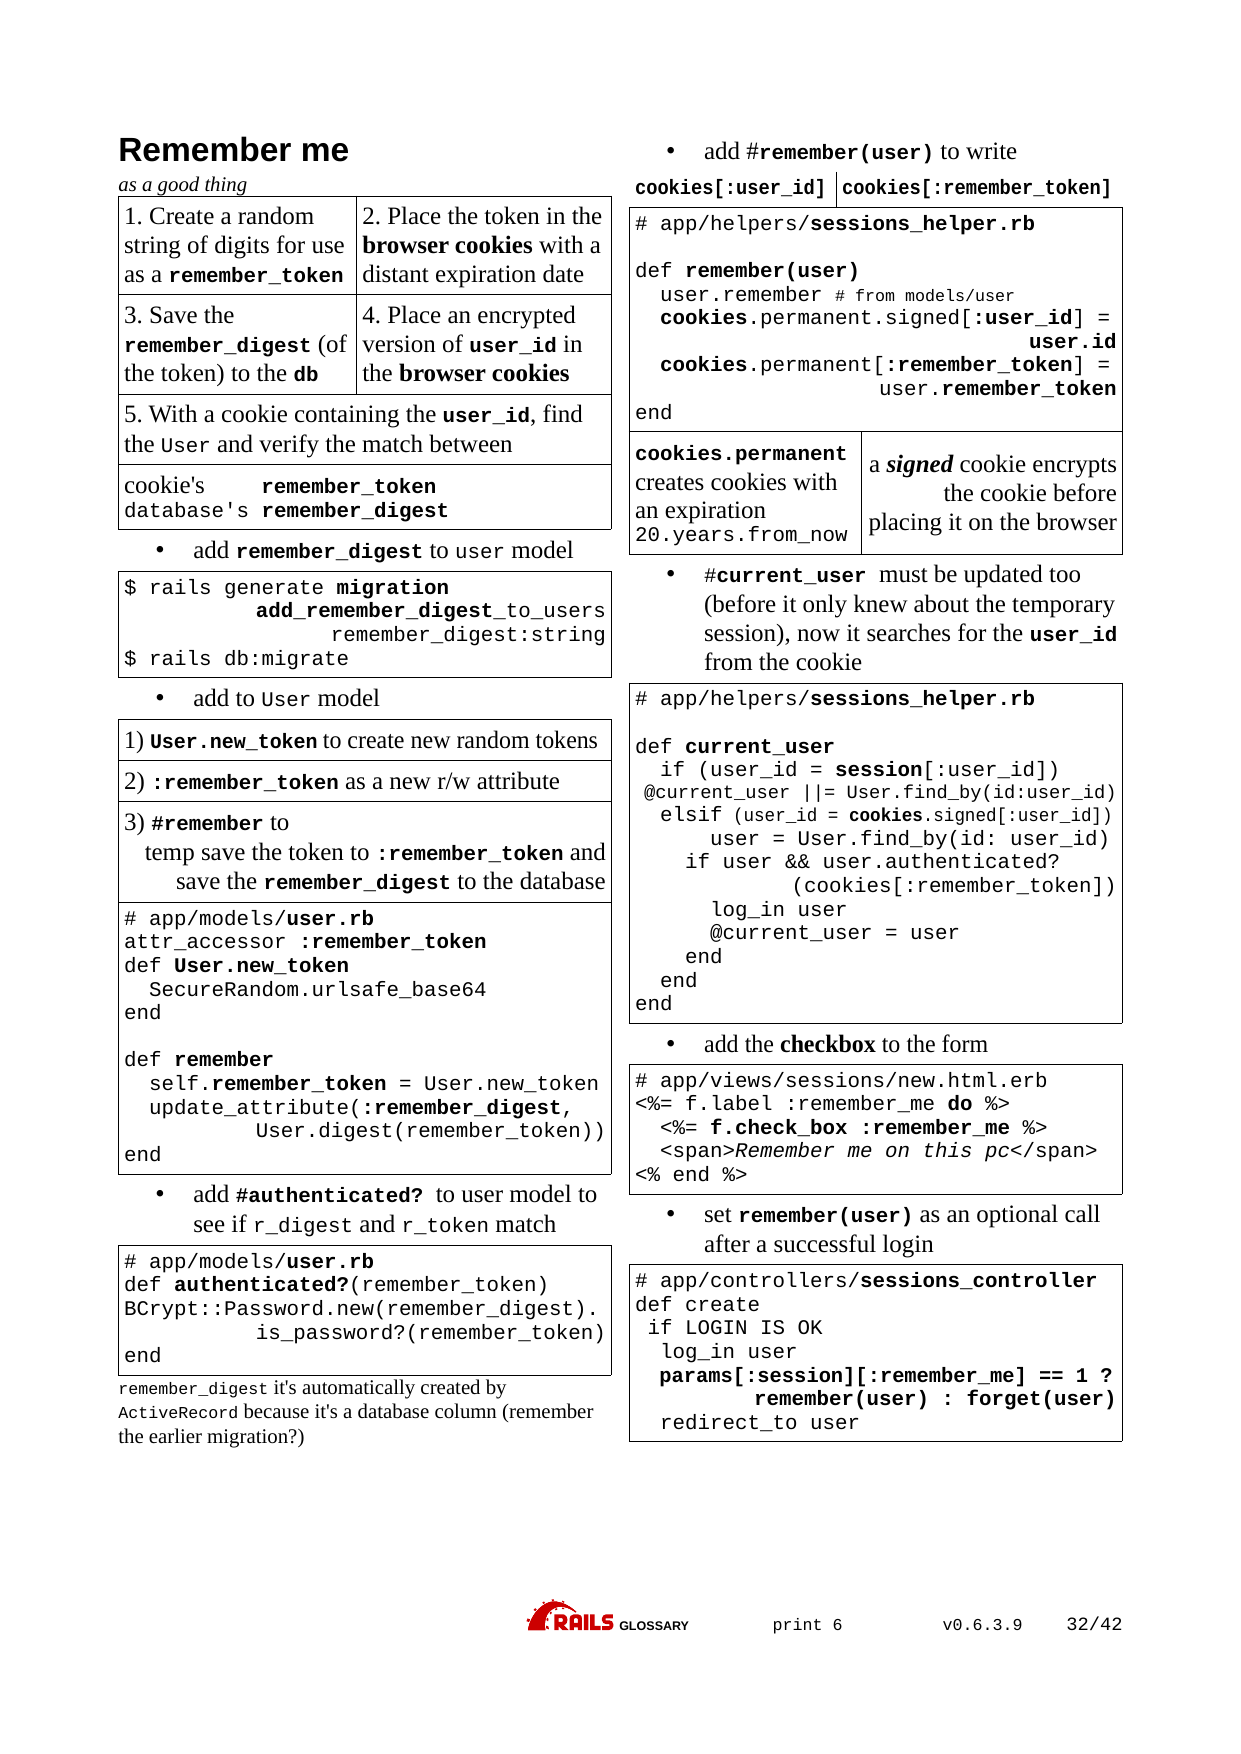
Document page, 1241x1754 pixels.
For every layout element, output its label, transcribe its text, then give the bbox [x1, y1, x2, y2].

table_header # app/models/user.rb def authenticated?(remember_token) BCrypt::Password.new(remember_digest). is_password?(remember_token) end [119, 1246, 611, 1375]
table_header # app/views/sessions/new.html.erb <%= f.label :remember_me do %> <%= f.check_box :remember_me %> <span>Remember me on this pc</span> <% end %> [630, 1065, 1122, 1193]
list add #authenticated? to user model to see if r_digest and r_token match [156, 1179, 611, 1239]
table_header 2. Place the token in the browser cookies with a distant expiration date [357, 197, 611, 294]
list add the checkbox to the form [666, 1029, 1122, 1057]
table_cell cookie's remember_token database's remember_digest [119, 465, 611, 529]
table_header cookies[:user_id] [629, 172, 836, 207]
text remember_digest it's automatically created by ActiveRecord because it's a database column (remember the earlier migration?) [118, 1376, 611, 1448]
list add #remember(user) to write [666, 136, 1122, 165]
table_header # app/helpers/sessions_helper.rb def current_user if (user_id = session[:user_id]) @current_user ||= User.find_by(id:user_id) elsif (user_id = cookies.signed[:user_id]) user = User.find_by(id: user_id) if user && user.authenticated? (cookies[:remember_token]) log_in user @current_user = user end end end [630, 684, 1122, 1023]
table_cell 5. With a cookie containing the user_id, find the User and verify the match between [119, 395, 611, 464]
text as a good thing [118, 171, 611, 196]
table_header # app/models/user.rb attr_accessor :remember_token def User.new_token SecureRandom.urlsafe_base64 end def remember self.remember_token = User.new_token update_attribute(:remember_digest, User.digest(remember_token)) end [119, 903, 611, 1173]
table_header cookies.permanent creates cookies with an expiration 20.years.from_now [630, 432, 861, 553]
list #current_user must be updated too (before it only knew about the temporary session), now it searches for the user_id from the cookie [666, 559, 1122, 676]
table_header # app/controllers/sessions_controller def create if LOGIN IS OK log_in user params[:session][:remember_me] == 1 ? remember(user) : forget(user) redirect_to user [630, 1265, 1122, 1441]
table_header $ rails generate migration add_remember_digest_to_users remember_digest:string $ rails db:migrate [119, 572, 611, 677]
list add remember_digest to user model [156, 535, 611, 565]
subtitle Remember me [118, 130, 611, 168]
list set remember(user) as an optional call after a successful login [666, 1199, 1122, 1258]
table_header 1) User.new_token to create new random tokens [119, 720, 611, 760]
table_header a signed cookie encrypts the cookie before placing it on the browser [862, 432, 1122, 553]
table_header # app/helpers/sessions_helper.rb def remember(user) user.remember # from models/user cookies.permanent.signed[:user_id] = user.id cookies.permanent[:remember_token] = user.remember_token end [630, 208, 1122, 431]
table_cell 2) :remember_token as a new r/w attribute [119, 761, 611, 801]
list add to User model [156, 683, 611, 713]
table_cell 4. Place an encrypted version of user_id in the browser cookies [357, 295, 611, 394]
table_header 1. Create a random string of digits for use as a remember_token [119, 197, 356, 294]
table_cell 3) #remember to temp save the token to :remember_token and save the remember_digest to the database [119, 802, 611, 902]
table_header cookies[:remember_token] [837, 172, 1122, 207]
table_cell 3. Save the remember_digest (of the token) to the db [119, 295, 356, 394]
